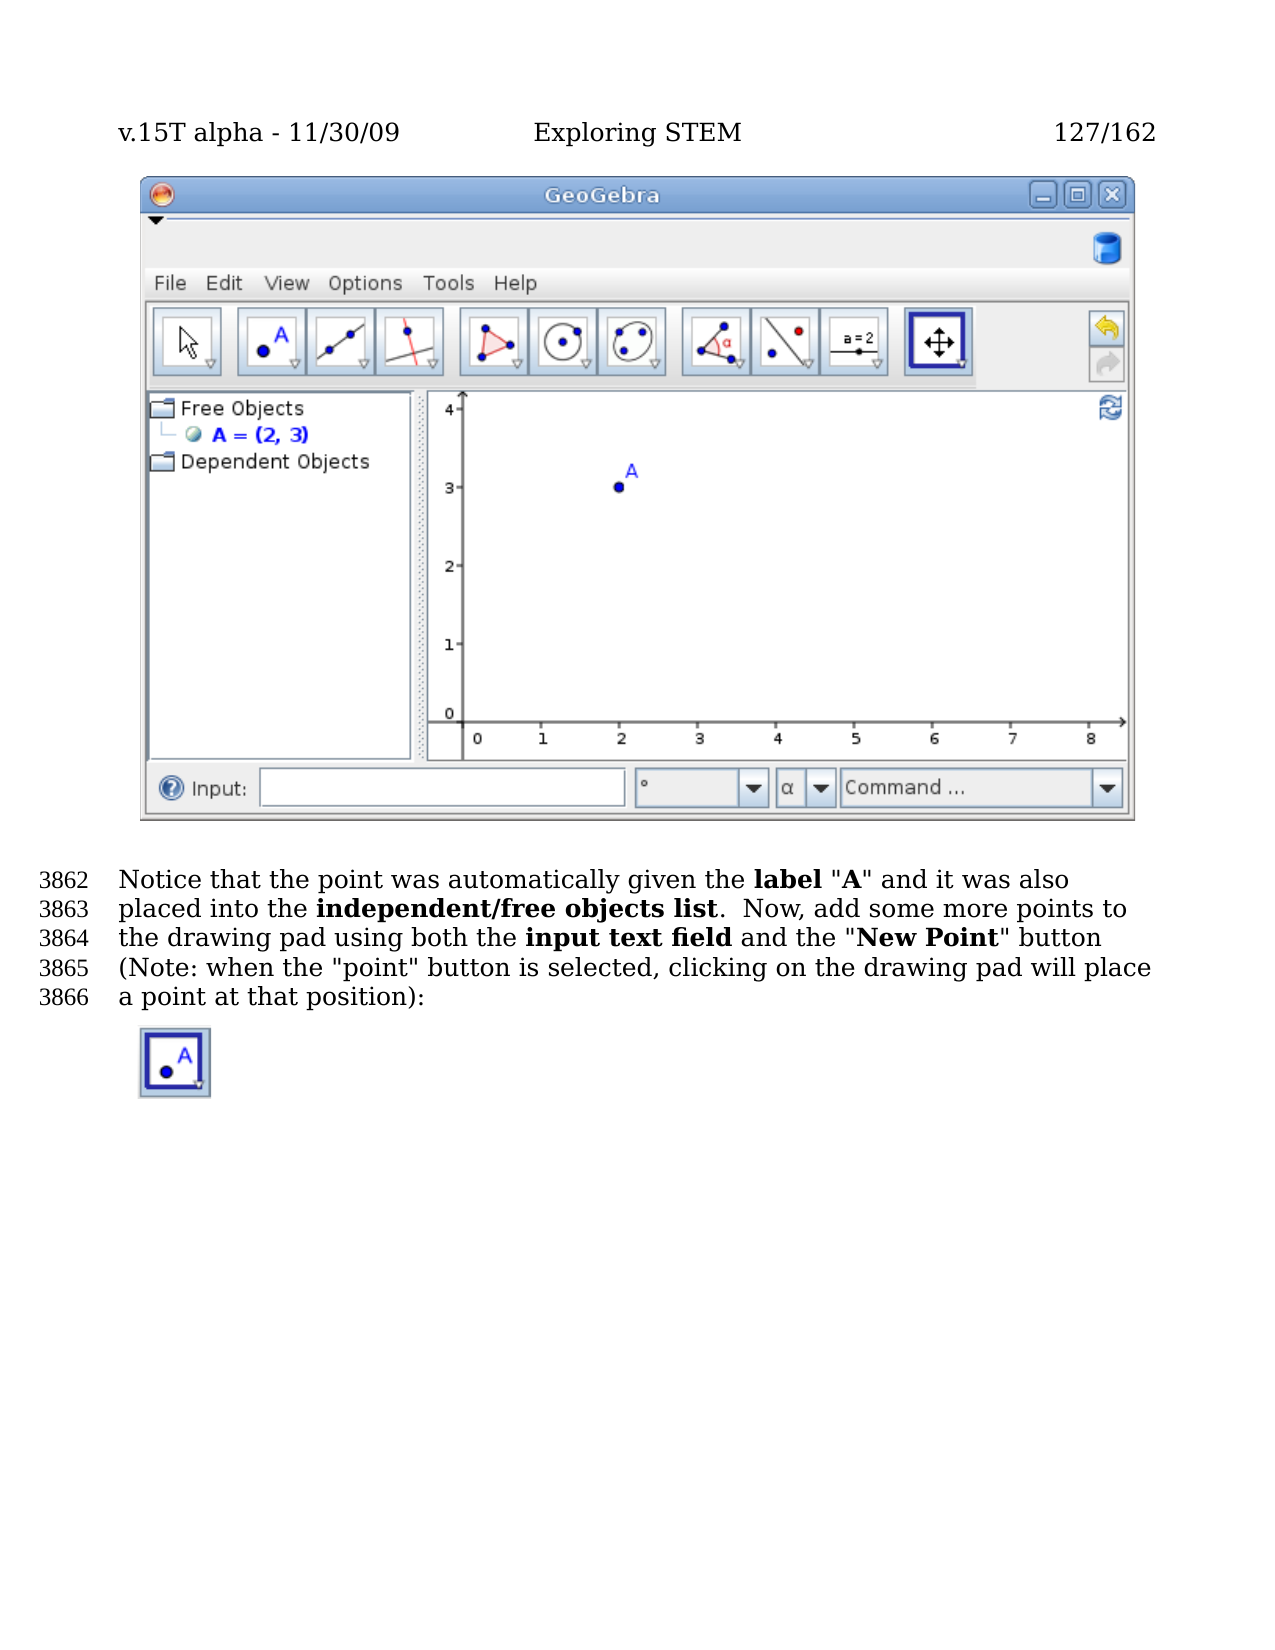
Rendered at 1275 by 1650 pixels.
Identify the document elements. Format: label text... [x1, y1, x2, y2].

text Notice that the point was automatically given the label "A" and it was also placed into the independent/free objects list. Now, add some more points to the drawing pad using both the input text field and the "New Point" button (Note: when the "point" button is selected, clicking on the drawing pad will place a point at that position): [118, 865, 1157, 1011]
picture [137, 1025, 212, 1099]
picture [140, 176, 1136, 821]
